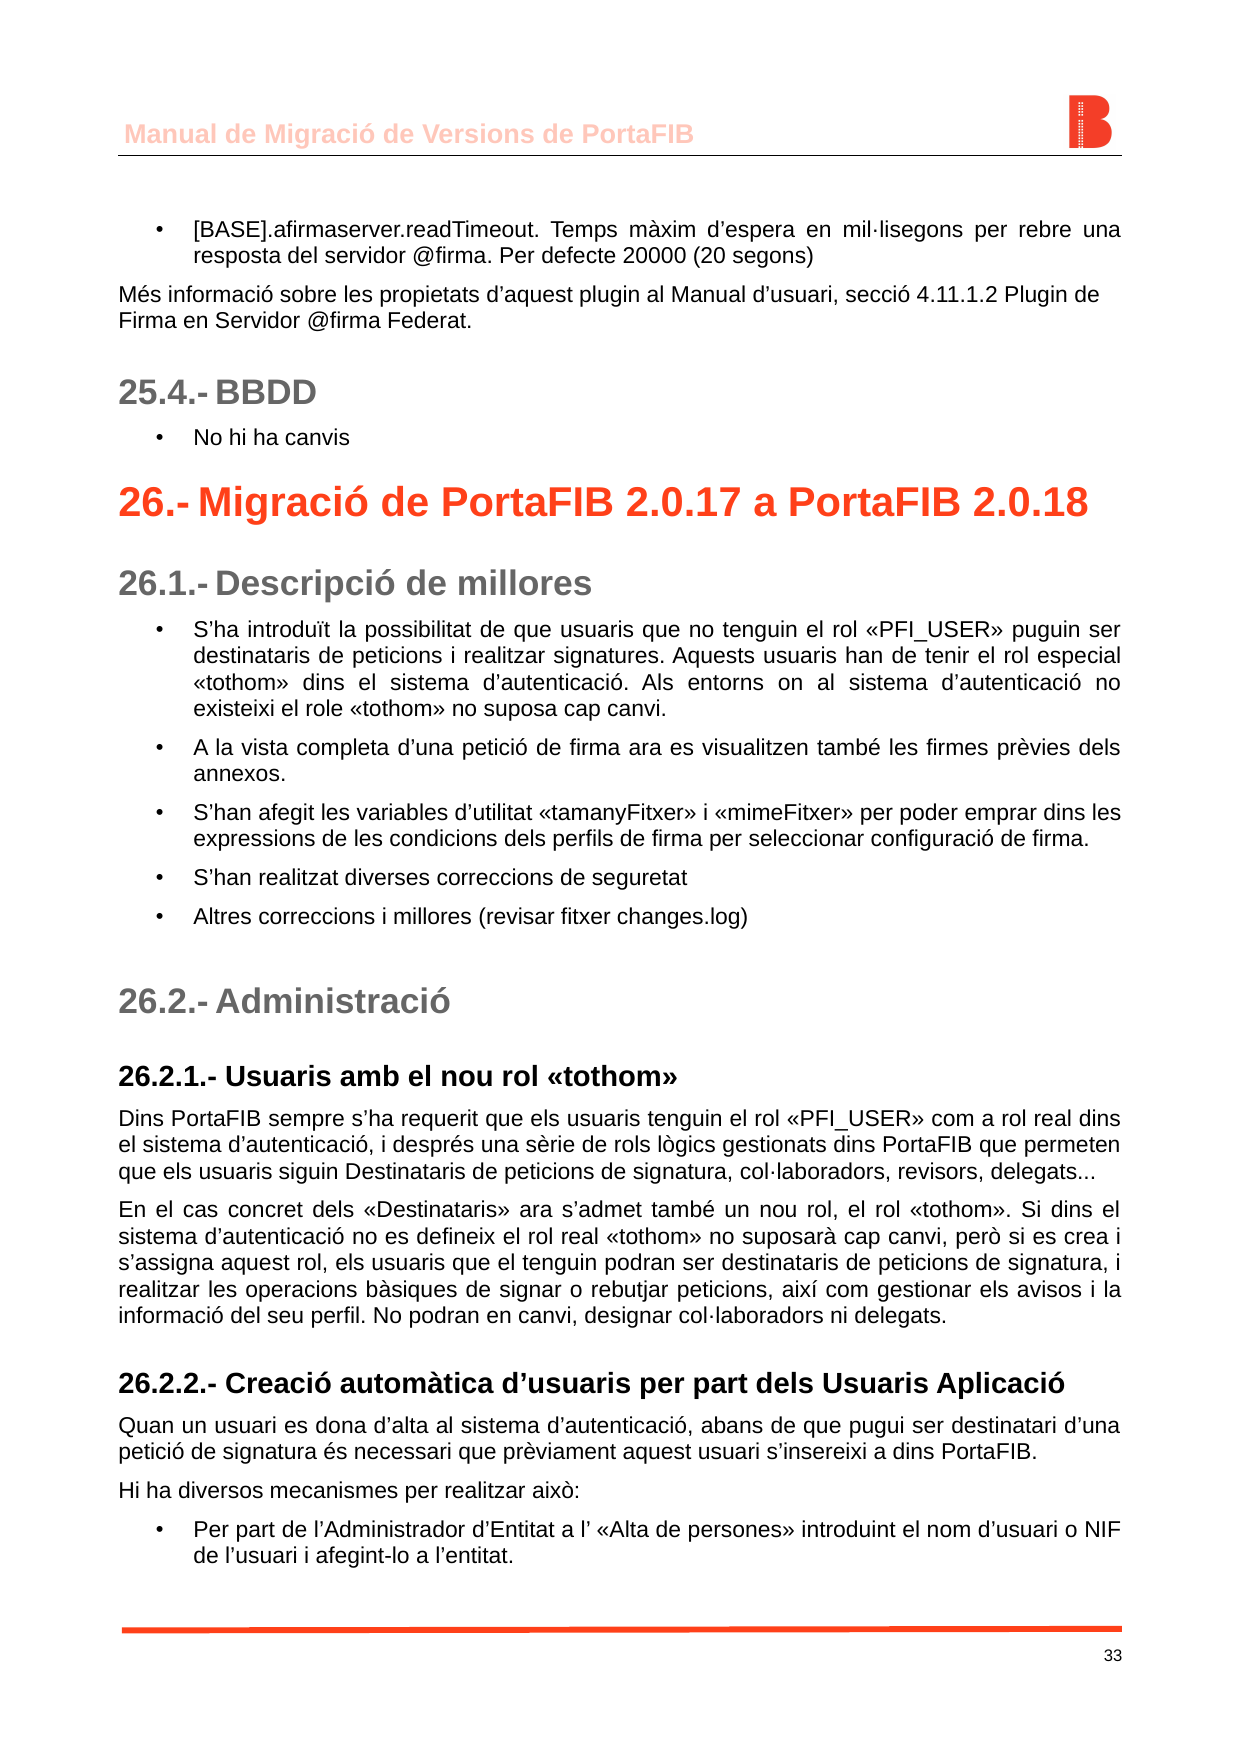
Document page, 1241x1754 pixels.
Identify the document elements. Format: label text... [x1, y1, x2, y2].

subtitle Creació automàtica d’usuaris per part dels Usuaris Aplicació [118, 1366, 1122, 1399]
picture [1063, 94, 1117, 150]
list S’han realitzat diverses correccions de seguretat [156, 864, 1122, 890]
text Quan un usuari es dona d’alta al sistema d’autenticació, abans de que pugui ser destinatari d’una petició de signatura és necessari que prèviament aquest usuari s’insereixi a dins PortaFIB. [118, 1412, 1122, 1464]
subtitle Administració [118, 981, 1122, 1021]
subtitle Usuaris amb el nou rol «tothom» [118, 1059, 1122, 1092]
text Dins PortaFIB sempre s’ha requerit que els usuaris tenguin el rol «PFI_USER» com a rol real dins el sistema d’autenticació, i després una sèrie de rols lògics gestionats dins PortaFIB que permeten que els usuaris siguin Destinataris de peticions de signatura, col·laboradors, revisors, delegats... [118, 1105, 1122, 1184]
subtitle Migració de PortaFIB 2.0.17 a PortaFIB 2.0.18 [118, 477, 1122, 525]
list S’ha introduït la possibilitat de que usuaris que no tenguin el rol «PFI_USER» puguin ser destinataris de peticions i realitzar signatures. Aquests usuaris han de tenir el rol especial «tothom» dins el sistema d’autenticació. Als entorns on al sistema d’autenticació no existeixi el role «tothom» no suposa cap canvi. [156, 616, 1122, 721]
list Per part de l’Administrador d’Entitat a l’ «Alta de persones» introduint el nom d’usuari o NIF de l’usuari i afegint-lo a l’entitat. [156, 1516, 1122, 1568]
text En el cas concret dels «Destinataris» ara s’admet també un nou rol, el rol «tothom». Si dins el sistema d’autenticació no es defineix el rol real «tothom» no suposarà cap canvi, però si es crea i s’assigna aquest rol, els usuaris que el tenguin podran ser destinataris de peticions de signatura, i realitzar les operacions bàsiques de signar o rebutjar peticions, així com gestionar els avisos i la informació del seu perfil. No podran en canvi, designar col·laboradors ni delegats. [118, 1196, 1122, 1328]
text Més informació sobre les propietats d’aquest plugin al Manual d’usuari, secció 4.11.1.2 Plugin de Firma en Servidor @firma Federat. [118, 281, 1122, 334]
list S’han afegit les variables d’utilitat «tamanyFitxer» i «mimeFitxer» per poder emprar dins les expressions de les condicions dels perfils de firma per seleccionar configuració de firma. [156, 799, 1122, 852]
subtitle Descripció de millores [118, 562, 1122, 603]
list A la vista completa d’una petició de firma ara es visualitzen també les firmes prèvies dels annexos. [156, 734, 1122, 786]
list [BASE].afirmaserver.readTimeout. Temps màxim d’espera en mil·lisegons per rebre una resposta del servidor @firma. Per defecte 20000 (20 segons) [156, 216, 1122, 268]
list No hi ha canvis [156, 424, 1122, 451]
text Hi ha diversos mecanismes per realitzar això: [118, 1477, 1122, 1503]
list Altres correccions i millores (revisar fitxer changes.log) [156, 903, 1122, 929]
subtitle BBDD [118, 371, 1122, 412]
